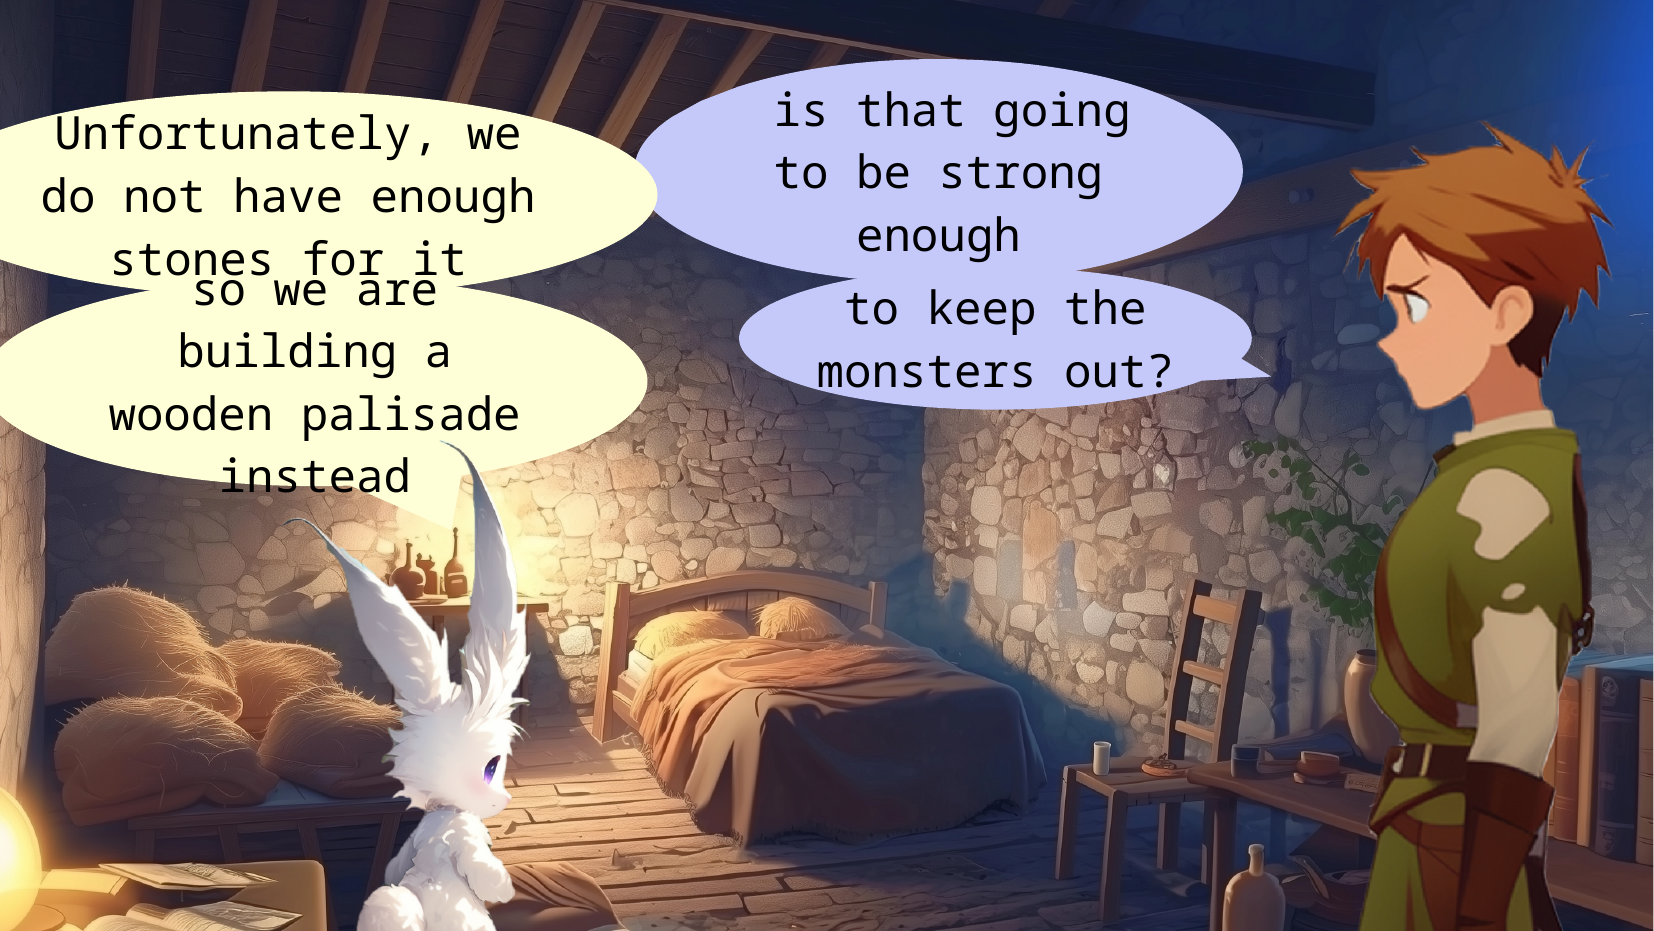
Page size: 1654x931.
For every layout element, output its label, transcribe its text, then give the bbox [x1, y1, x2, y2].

text_box Unfortunately, we do not have enough stones for it [0, 91, 658, 291]
text_box is that going to be strong enough [635, 58, 1243, 279]
picture [0, 0, 1654, 931]
text_box so we are building a wooden palisade instead [0, 276, 648, 486]
text_box to keep the monsters out? [739, 267, 1272, 410]
picture [0, 260, 145, 346]
